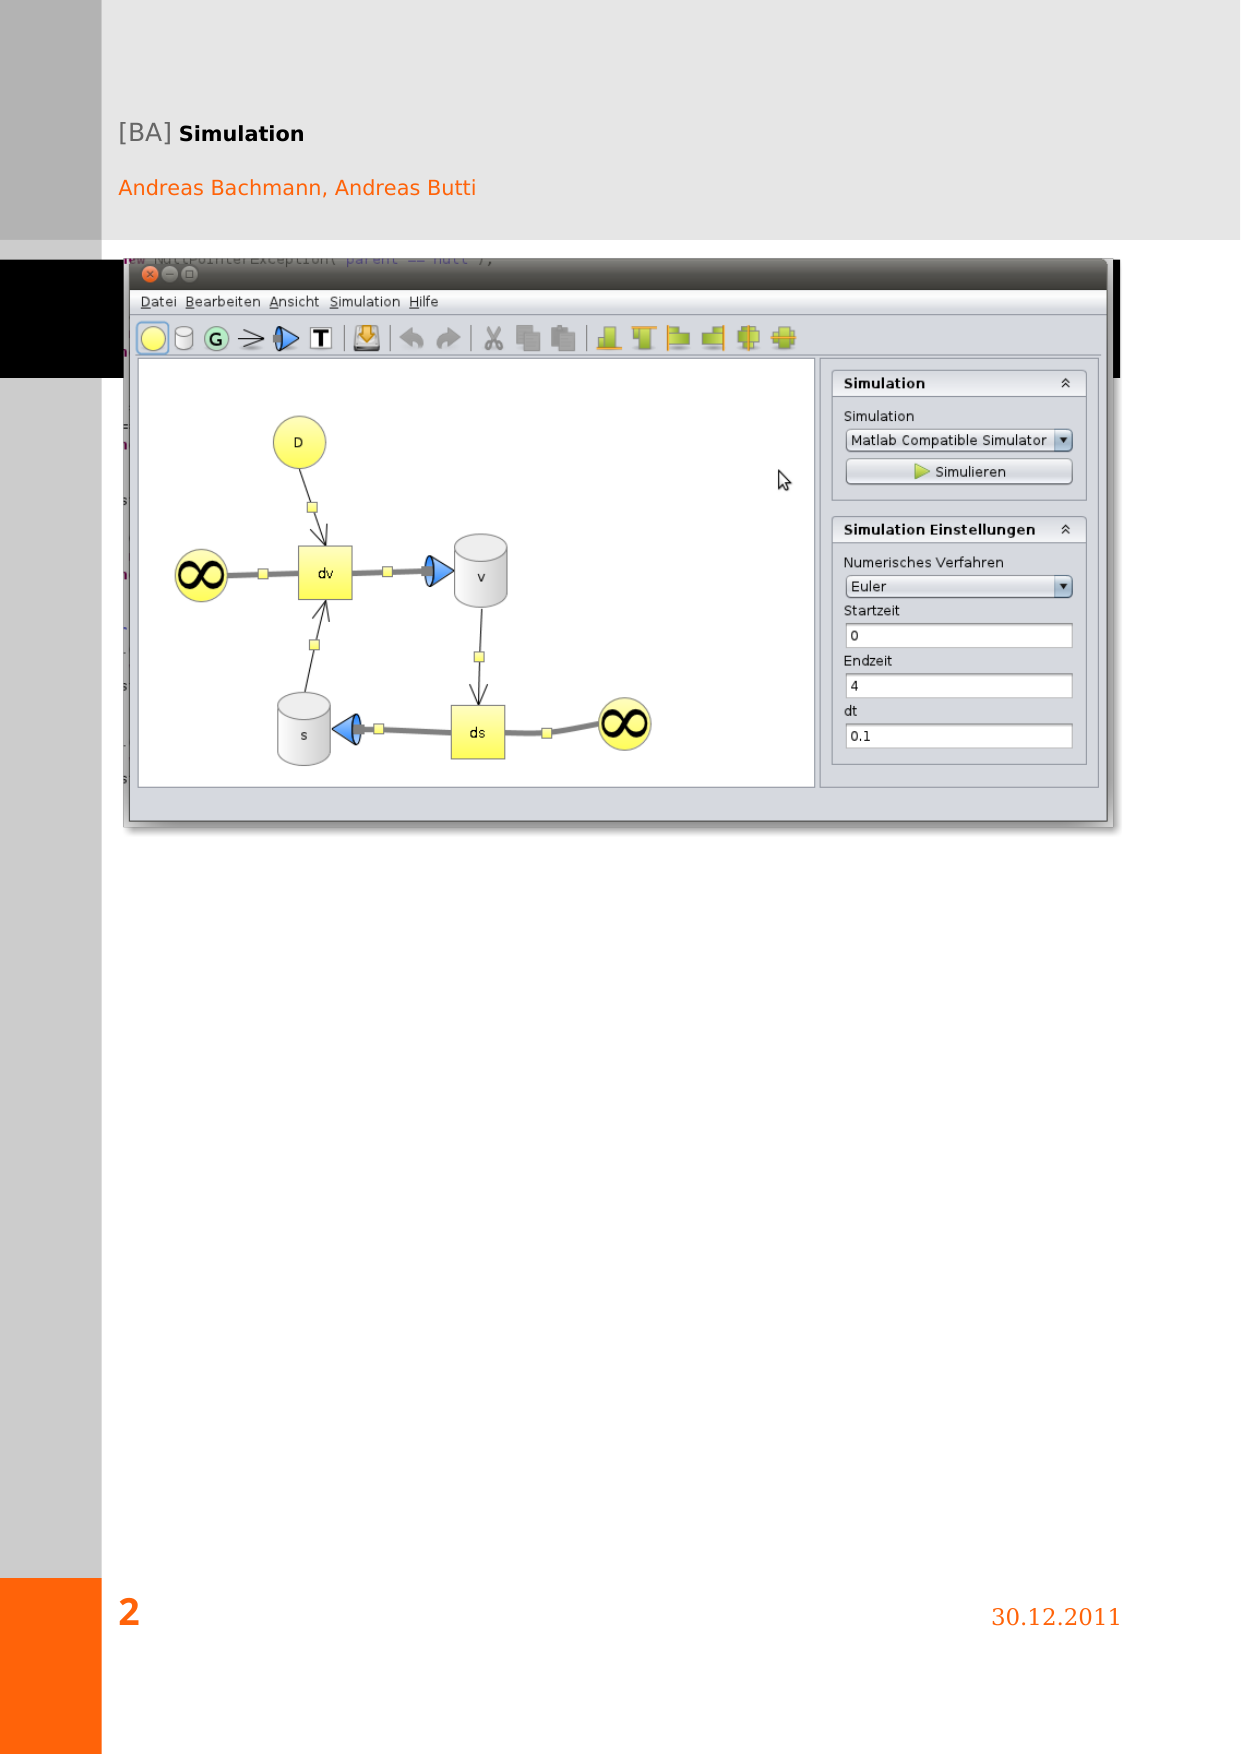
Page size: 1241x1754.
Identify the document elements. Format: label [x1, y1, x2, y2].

picture [118, 253, 1123, 837]
